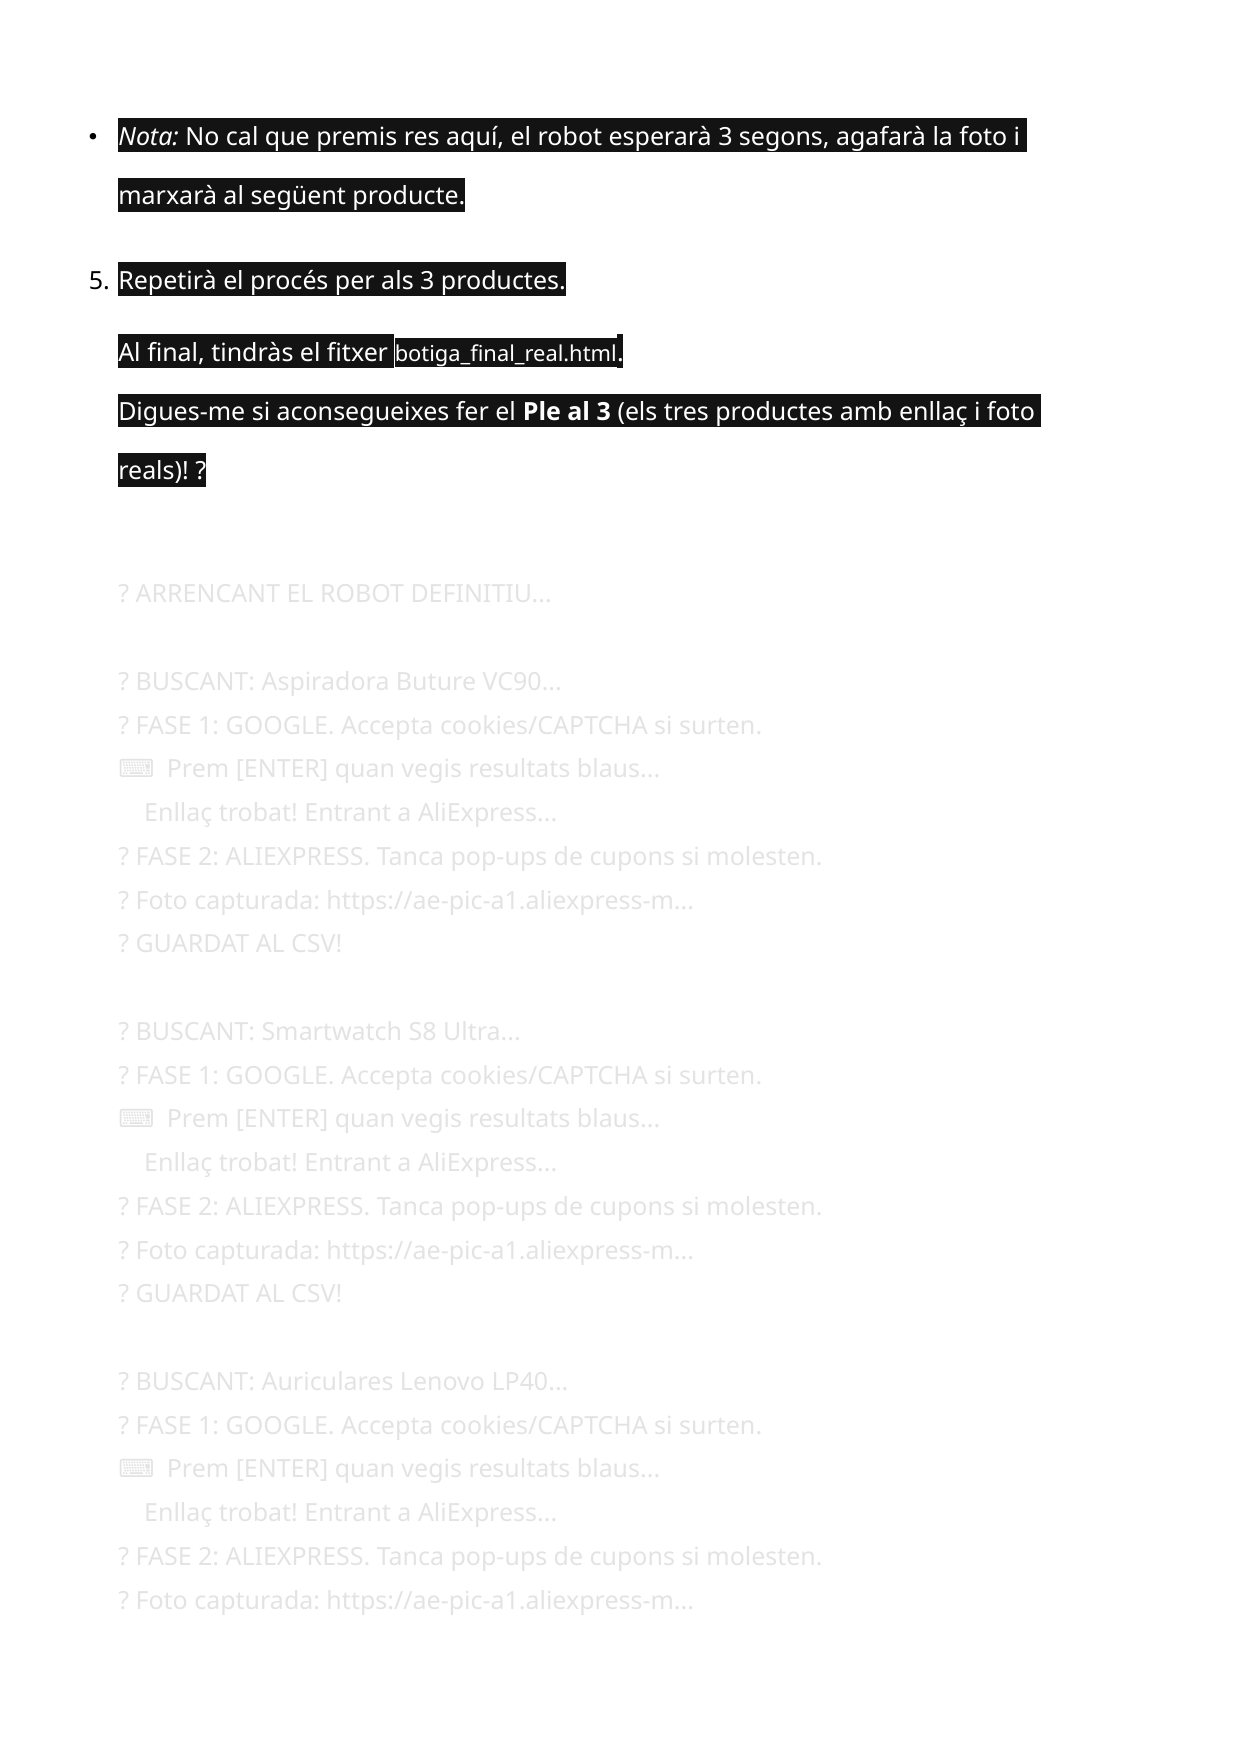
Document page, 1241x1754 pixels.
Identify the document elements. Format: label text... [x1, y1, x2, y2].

text ? BUSCANT: Smartwatch S8 Ultra... [118, 1004, 1122, 1048]
text ✅ Enllaç trobat! Entrant a AliExpress... [118, 785, 1122, 829]
text ⌨️ Prem [ENTER] quan vegis resultats blaus... [118, 741, 1122, 785]
text ? FASE 2: ALIEXPRESS. Tanca pop-ups de cupons si molesten. [118, 1529, 1122, 1573]
text ✅ Enllaç trobat! Entrant a AliExpress... [118, 1135, 1122, 1179]
text ? BUSCANT: Auriculares Lenovo LP40... [118, 1354, 1122, 1398]
text ⌨️ Prem [ENTER] quan vegis resultats blaus... [118, 1091, 1122, 1135]
text ? GUARDAT AL CSV! [118, 1266, 1122, 1310]
text ⌨️ Prem [ENTER] quan vegis resultats blaus... [118, 1441, 1122, 1485]
text ? Foto capturada: https://ae-pic-a1.aliexpress-m... [118, 1223, 1122, 1266]
text ✅ Enllaç trobat! Entrant a AliExpress... [118, 1485, 1122, 1529]
list Repetirà el procés per als 3 productes. [118, 262, 1122, 296]
text ? FASE 2: ALIEXPRESS. Tanca pop-ups de cupons si molesten. [118, 1179, 1122, 1223]
text ? FASE 1: GOOGLE. Accepta cookies/CAPTCHA si surten. [118, 1398, 1122, 1441]
text ? FASE 2: ALIEXPRESS. Tanca pop-ups de cupons si molesten. [118, 829, 1122, 873]
text ? ARRENCANT EL ROBOT DEFINITIU... [118, 566, 1122, 610]
text ? FASE 1: GOOGLE. Accepta cookies/CAPTCHA si surten. [118, 1048, 1122, 1091]
text Al final, tindràs el fitxer botiga_final_real.html. [118, 334, 1122, 368]
list Nota: No cal que premis res aquí, el robot esperarà 3 segons, agafarà la foto i marxarà al següent producte. [118, 118, 1122, 212]
text ? BUSCANT: Aspiradora Buture VC90... [118, 654, 1122, 698]
text ? FASE 1: GOOGLE. Accepta cookies/CAPTCHA si surten. [118, 698, 1122, 741]
text ? Foto capturada: https://ae-pic-a1.aliexpress-m... [118, 1573, 1122, 1616]
text ? Foto capturada: https://ae-pic-a1.aliexpress-m... [118, 873, 1122, 916]
text Digues-me si aconsegueixes fer el Ple al 3 (els tres productes amb enllaç i foto reals)! ? [118, 393, 1122, 487]
text ? GUARDAT AL CSV! [118, 916, 1122, 960]
